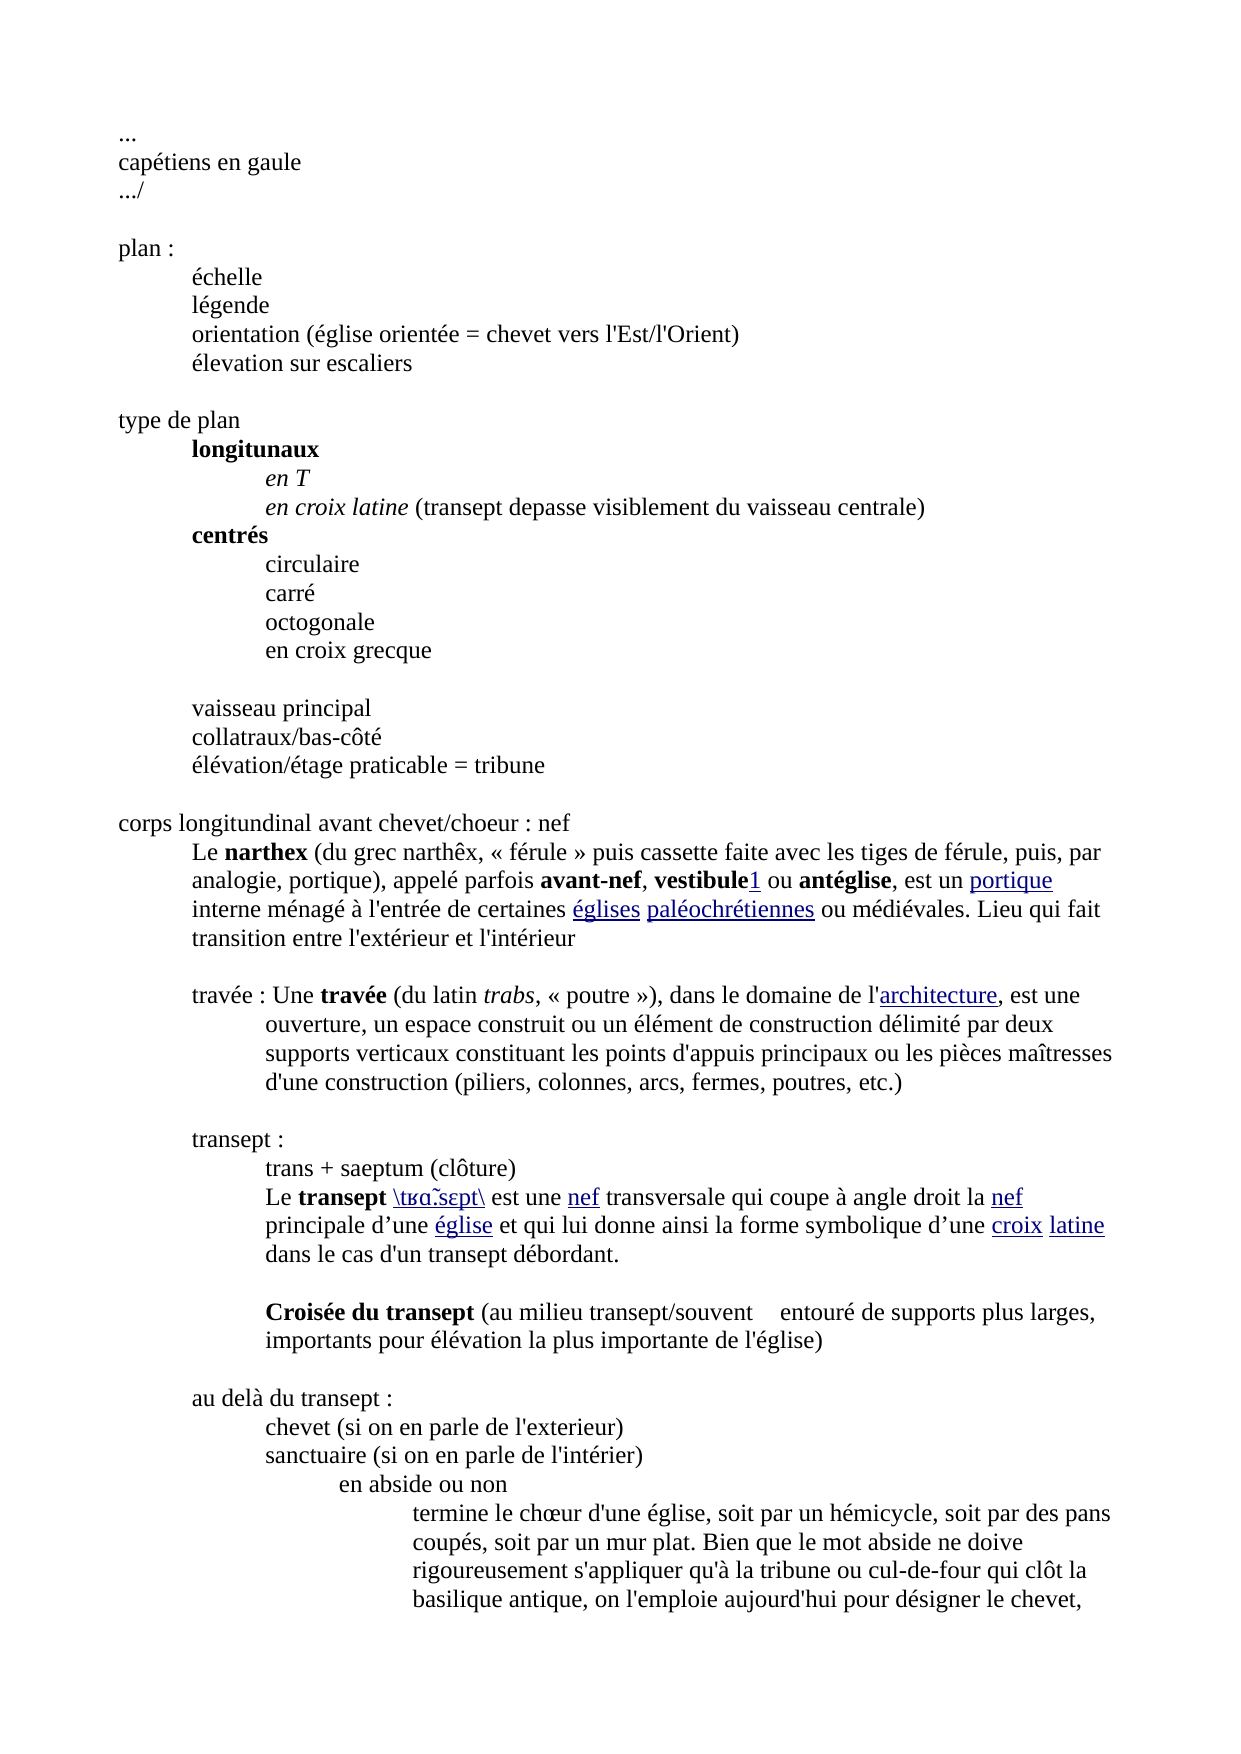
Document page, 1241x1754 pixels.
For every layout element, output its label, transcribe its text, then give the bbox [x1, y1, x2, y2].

text orientation (église orientée = chevet vers l'Est/l'Orient) [118, 319, 1122, 348]
text en croix grecque [118, 636, 1122, 664]
text Croisée du transept (au milieu transept/souvent entouré de supports plus larges, importants pour élévation la plus importante de l'église) [192, 1297, 1122, 1354]
text légende [118, 291, 1122, 319]
text plan : [118, 233, 1122, 262]
text .../ [118, 176, 1122, 204]
text en T [118, 463, 1122, 492]
text échelle [118, 262, 1122, 291]
text Le narthex (du grec narthêx, « férule » puis cassette faite avec les tiges de férule, puis, par analogie, portique), appelé parfois avant-nef, vestibule1 ou antéglise, est un portique interne ménagé à l'entrée de certaines églises paléochrétiennes ou médiévales. Lieu qui fait transition entre l'extérieur et l'intérieur [118, 837, 1122, 952]
text centrés [118, 521, 1122, 549]
text collatraux/bas-côté [118, 722, 1122, 751]
text octogonale [118, 607, 1122, 636]
text élévation/étage praticable = tribune [118, 751, 1122, 779]
text élevation sur escaliers [118, 348, 1122, 377]
text trans + saeptum (clôture) [192, 1153, 1122, 1182]
text sanctuaire (si on en parle de l'intérier) [192, 1441, 1122, 1469]
text au delà du transept : [192, 1383, 1122, 1412]
text carré [118, 578, 1122, 607]
text en croix latine (transept depasse visiblement du vaisseau centrale) [118, 492, 1122, 521]
text vaisseau principal [118, 693, 1122, 722]
text chevet (si on en parle de l'exterieur) [192, 1412, 1122, 1441]
text type de plan [118, 406, 1122, 434]
text Le transept \tʁɑ̃.sɛpt\ est une nef transversale qui coupe à angle droit la nef principale d’une église et qui lui donne ainsi la forme symbolique d’une croix latine dans le cas d'un transept débordant. [192, 1182, 1122, 1268]
text corps longitundinal avant chevet/choeur : nef [118, 808, 1122, 837]
text longitunaux [118, 434, 1122, 463]
text capétiens en gaule [118, 147, 1122, 176]
text travée : Une travée (du latin trabs, « poutre »), dans le domaine de l'architecture, est une ouverture, un espace construit ou un élément de construction délimité par deux supports verticaux constituant les points d'appuis principaux ou les pièces maîtresses d'une construction (piliers, colonnes, arcs, fermes, poutres, etc.) [192, 981, 1122, 1096]
text transept : [192, 1124, 1122, 1153]
text ... [118, 118, 1122, 147]
text en abside ou non [192, 1469, 1122, 1498]
text termine le chœur d'une église, soit par un hémicycle, soit par des pans coupés, soit par un mur plat. Bien que le mot abside ne doive rigoureusement s'appliquer qu'à la tribune ou cul-de-four qui clôt la basilique antique, on l'emploie aujourd'hui pour désigner le chevet, [412, 1498, 1122, 1613]
text circulaire [118, 549, 1122, 578]
